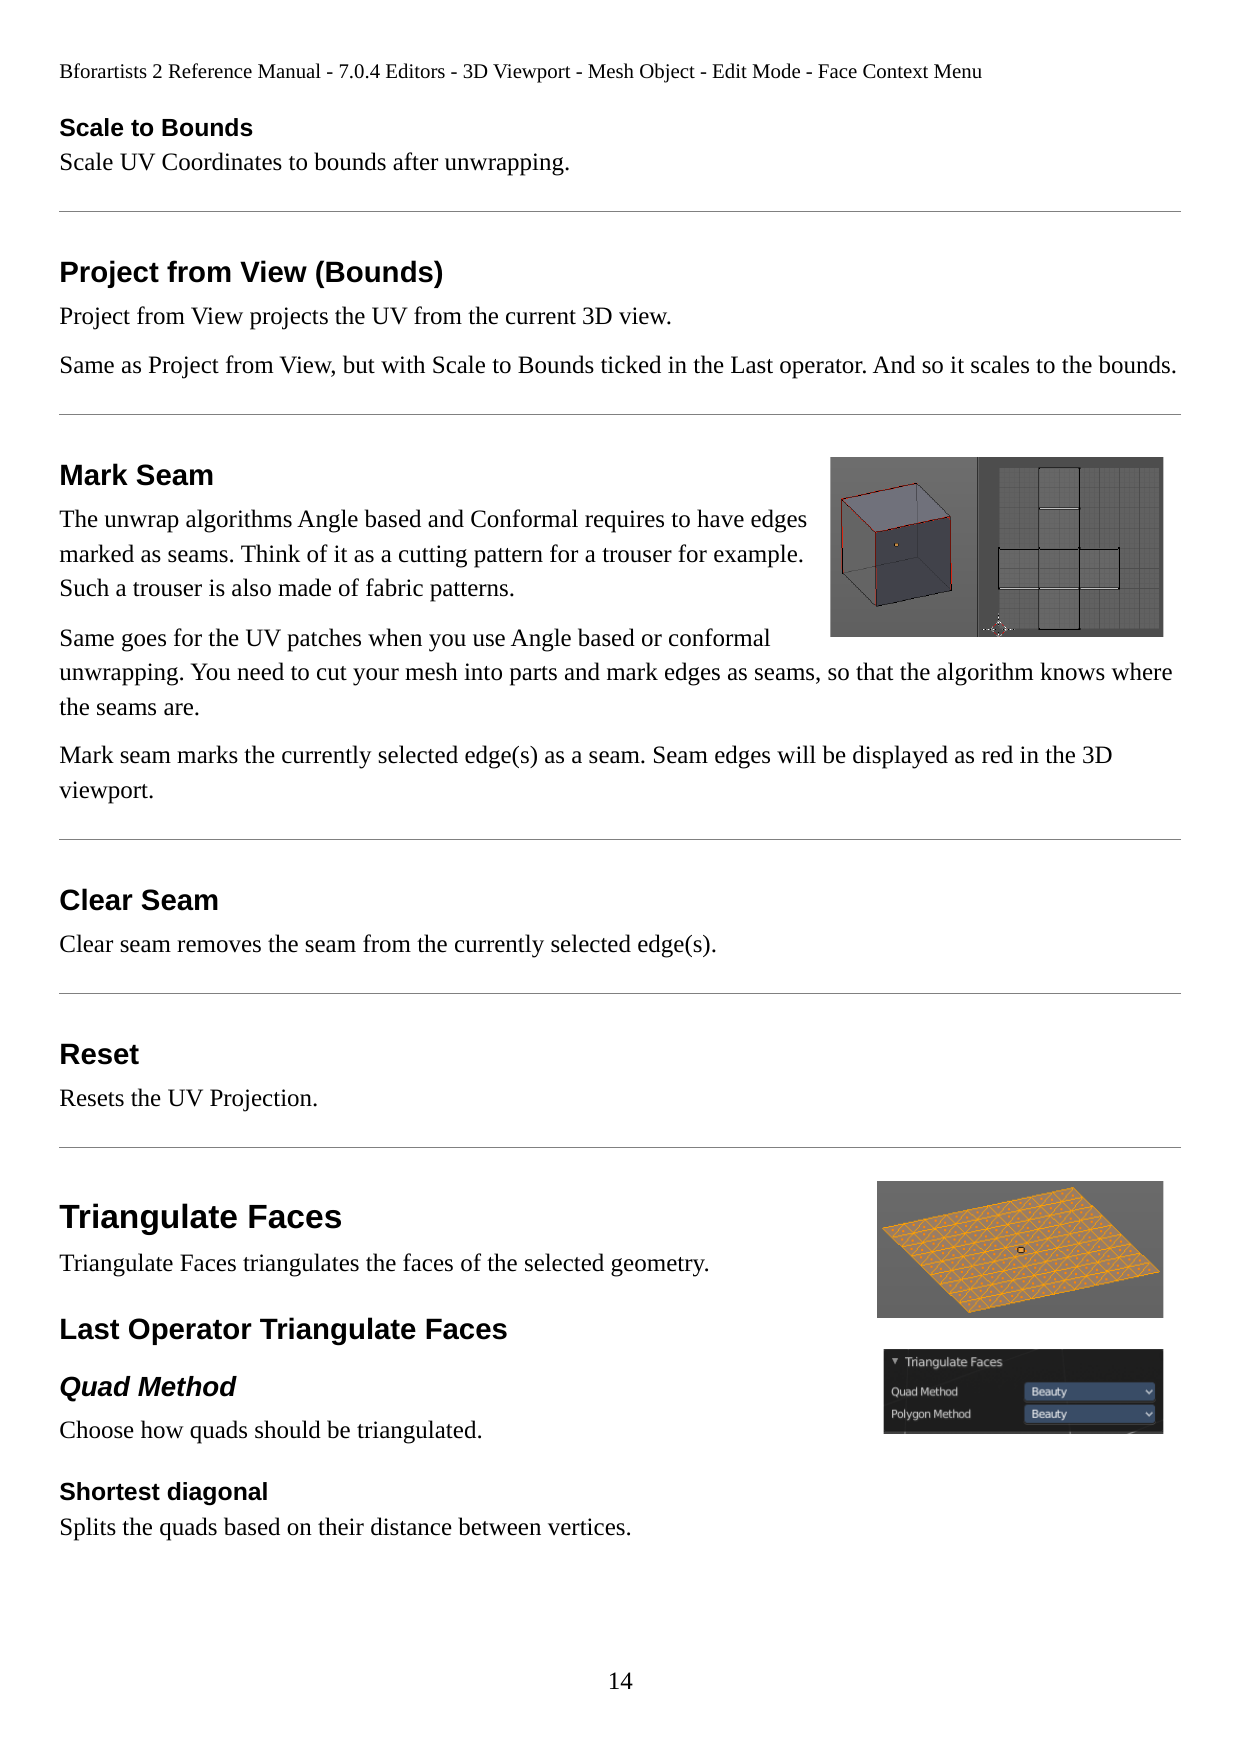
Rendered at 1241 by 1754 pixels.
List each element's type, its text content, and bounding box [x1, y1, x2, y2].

subtitle Triangulate Faces [59, 1197, 877, 1236]
text Project from View projects the UV from the current 3D view. [59, 301, 1181, 330]
subtitle Clear Seam [59, 883, 1181, 917]
subtitle Scale to Bounds [59, 113, 1181, 141]
subtitle [1164, 1197, 1181, 1236]
subtitle [1164, 1371, 1181, 1403]
subtitle Project from View (Bounds) [59, 255, 1181, 289]
subtitle [1164, 458, 1181, 492]
text Scale UV Coordinates to bounds after unwrapping. [59, 147, 1181, 176]
picture [830, 457, 1164, 637]
text Splits the quads based on their distance between vertices. [59, 1512, 1181, 1540]
text The unwrap algorithms Angle based and Conformal requires to have edges marked as seams. Think of it as a cutting pattern for a trouser for example. Such a trouser is also made of fabric patterns. [59, 504, 830, 602]
subtitle Quad Method [59, 1371, 883, 1403]
subtitle Last Operator Triangulate Faces [59, 1312, 1181, 1346]
text Triangulate Faces triangulates the faces of the selected geometry. [59, 1248, 877, 1277]
subtitle Mark Seam [59, 458, 830, 492]
text Same as Project from View, but with Scale to Bounds ticked in the Last operator. And so it scales to the bounds. [59, 351, 1181, 379]
text Resets the UV Projection. [59, 1083, 1181, 1112]
subtitle Reset [59, 1037, 1181, 1071]
text Same goes for the UV patches when you use Angle based or conformal unwrapping. You need to cut your mesh into parts and mark edges as seams, so that the algorithm knows where the seams are. [59, 623, 1181, 720]
text Mark seam marks the currently selected edge(s) as a seam. Seam edges will be displayed as red in the 3D viewport. [59, 741, 1181, 804]
text Choose how quads should be triangulated. [59, 1415, 1181, 1444]
picture [877, 1181, 1164, 1318]
subtitle Shortest diagonal [59, 1477, 1181, 1505]
text Clear seam removes the seam from the currently selected edge(s). [59, 929, 1181, 958]
picture [883, 1349, 1164, 1434]
